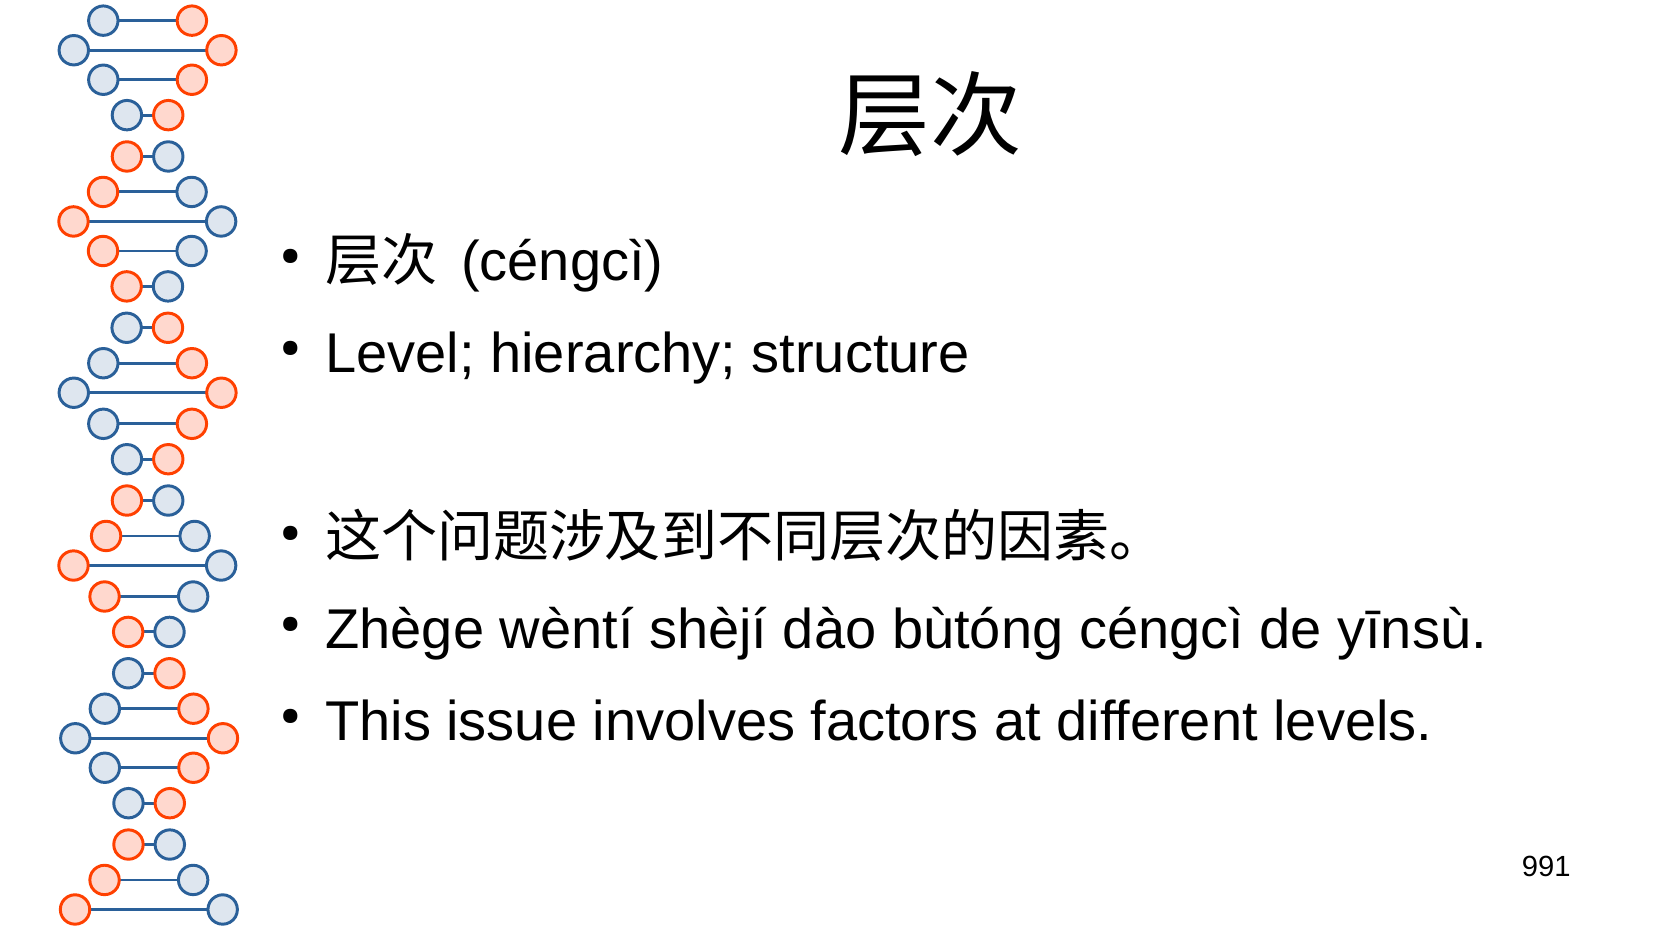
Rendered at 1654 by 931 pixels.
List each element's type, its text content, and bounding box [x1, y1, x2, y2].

list 层次 (céngcì) Level; hierarchy; structure 这个问题涉及到不同层次的因素。 Zhège wèntí shèjí dào bùtóng céngcì de yīnsù. This issue involves factors at different levels. [265, 224, 1595, 764]
title 层次 [265, 35, 1595, 189]
